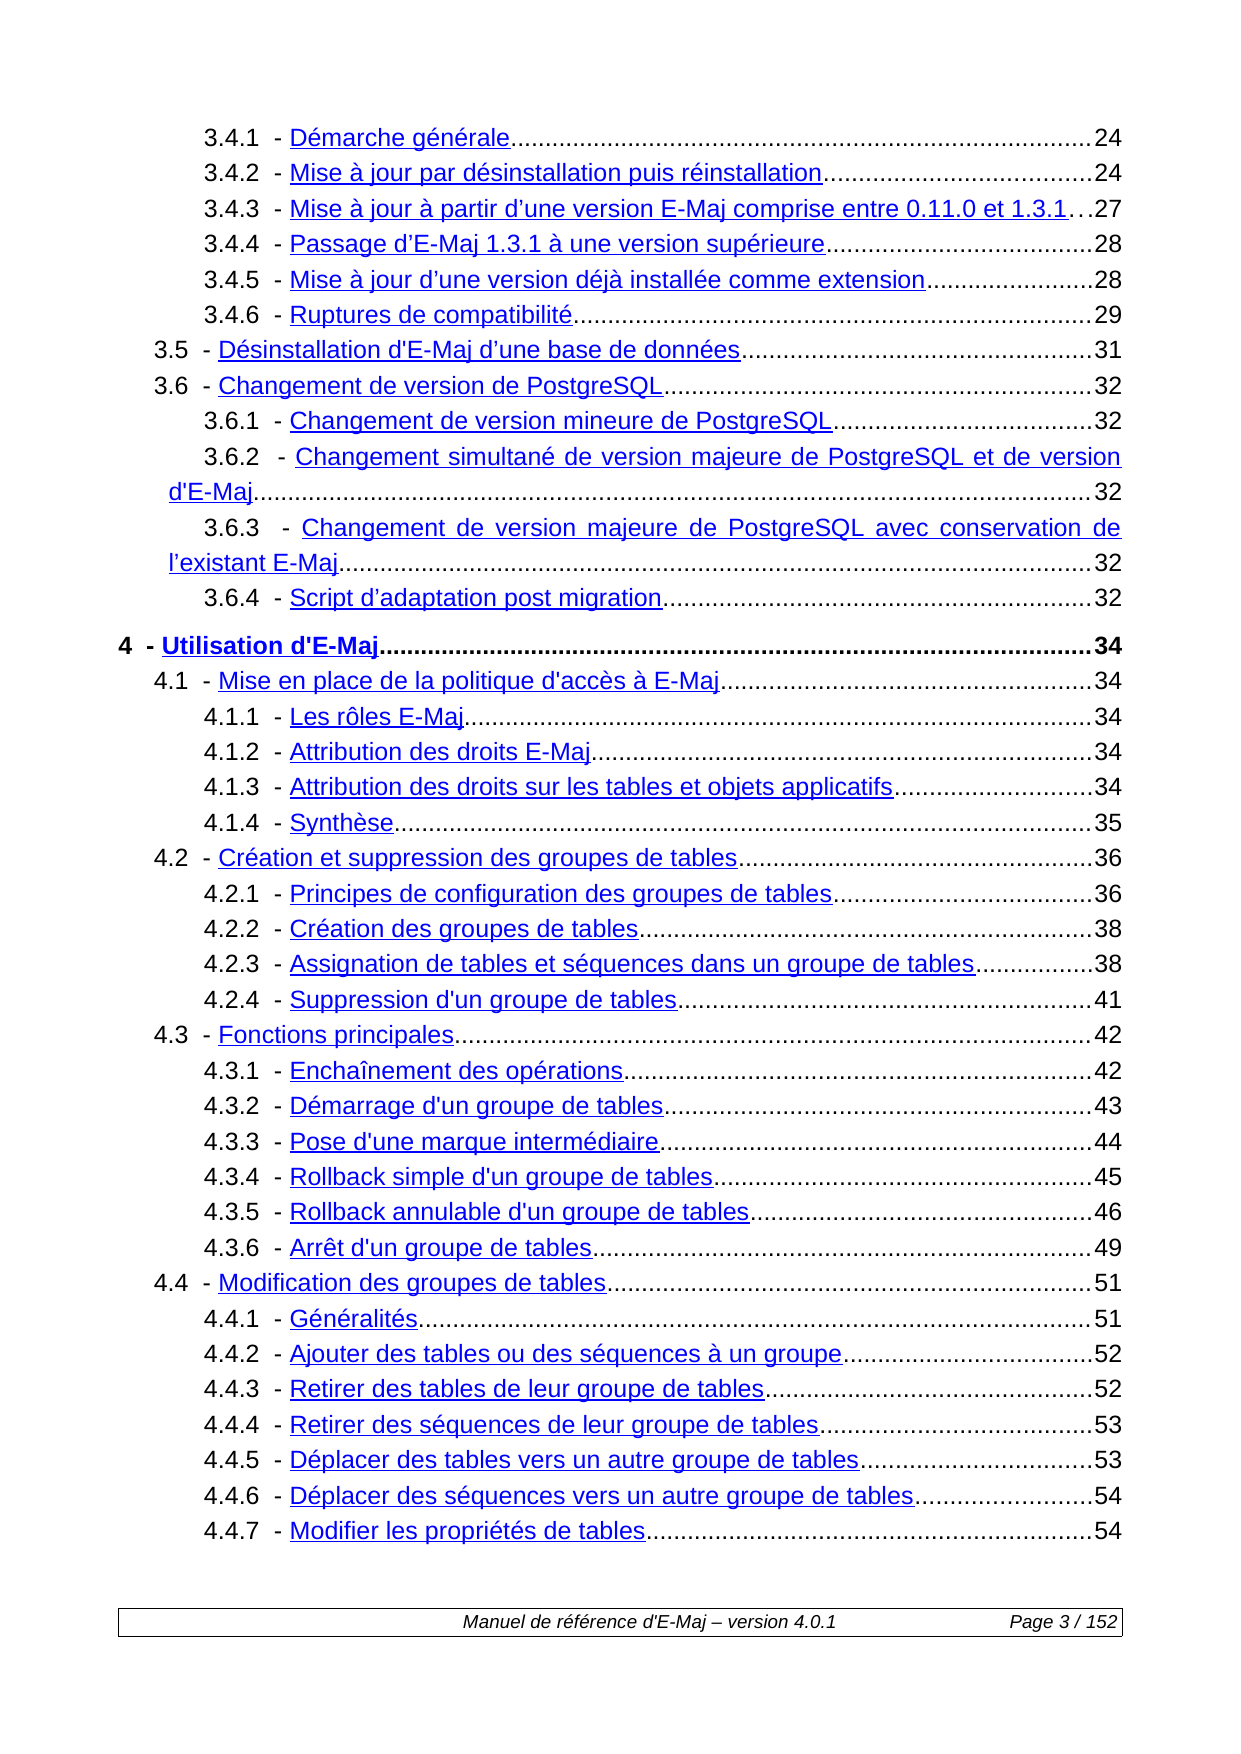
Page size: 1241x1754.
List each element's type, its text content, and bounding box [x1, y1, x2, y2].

text 4.2.1 - Principes de configuration des groupes de tables 36 [168, 874, 1122, 909]
text 3.4.3 - Mise à jour à partir d’une version E-Maj comprise entre 0.11.0 et 1.3.1 27 [168, 189, 1122, 224]
text 4.3.1 - Enchaînement des opérations 42 [168, 1051, 1122, 1086]
text 4.4.6 - Déplacer des séquences vers un autre groupe de tables 54 [168, 1476, 1122, 1511]
text 4 - Utilisation d'E-Maj 34 [118, 626, 1122, 661]
text 4.1.3 - Attribution des droits sur les tables et objets applicatifs 34 [168, 767, 1122, 803]
text 4.3 - Fonctions principales 42 [118, 1015, 1122, 1051]
text 3.6.3 - Changement de version majeure de PostgreSQL avec conservation de l’existant E-Maj 32 [168, 508, 1122, 578]
text 4.1.2 - Attribution des droits E-Maj 34 [168, 732, 1122, 767]
text 4.1 - Mise en place de la politique d'accès à E-Maj 34 [118, 661, 1122, 697]
text 4.4.3 - Retirer des tables de leur groupe de tables 52 [168, 1369, 1122, 1405]
text 4.1.4 - Synthèse 35 [168, 803, 1122, 838]
text 4.2 - Création et suppression des groupes de tables 36 [118, 838, 1122, 874]
text 4.3.4 - Rollback simple d'un groupe de tables 45 [168, 1157, 1122, 1192]
text 4.4.5 - Déplacer des tables vers un autre groupe de tables 53 [168, 1440, 1122, 1476]
text 3.4.5 - Mise à jour d’une version déjà installée comme extension 28 [168, 260, 1122, 295]
text 3.5 - Désinstallation d'E-Maj d’une base de données 31 [118, 331, 1122, 366]
text 3.6.2 - Changement simultané de version majeure de PostgreSQL et de version d'E-Maj 32 [168, 437, 1122, 508]
text 4.4.2 - Ajouter des tables ou des séquences à un groupe 52 [168, 1334, 1122, 1369]
text 3.6.4 - Script d’adaptation post migration 32 [168, 578, 1122, 614]
text 3.6 - Changement de version de PostgreSQL 32 [118, 366, 1122, 401]
text 4.3.5 - Rollback annulable d'un groupe de tables 46 [168, 1192, 1122, 1228]
text 4.2.3 - Assignation de tables et séquences dans un groupe de tables 38 [168, 944, 1122, 980]
text 4.2.2 - Création des groupes de tables 38 [168, 909, 1122, 944]
text 4.3.3 - Pose d'une marque intermédiaire 44 [168, 1122, 1122, 1157]
text 4.3.2 - Démarrage d'un groupe de tables 43 [168, 1086, 1122, 1122]
text 3.4.1 - Démarche générale 24 [168, 118, 1122, 153]
text 4.1.1 - Les rôles E-Maj 34 [168, 697, 1122, 732]
text 4.3.6 - Arrêt d'un groupe de tables 49 [168, 1228, 1122, 1263]
text 4.4.7 - Modifier les propriétés de tables 54 [168, 1511, 1122, 1547]
text 3.6.1 - Changement de version mineure de PostgreSQL 32 [168, 401, 1122, 437]
text 4.4.1 - Généralités 51 [168, 1299, 1122, 1334]
text 4.2.4 - Suppression d'un groupe de tables 41 [168, 980, 1122, 1015]
text 3.4.6 - Ruptures de compatibilité 29 [168, 295, 1122, 331]
text 4.4.4 - Retirer des séquences de leur groupe de tables 53 [168, 1405, 1122, 1440]
text 4.4 - Modification des groupes de tables 51 [118, 1263, 1122, 1299]
text 3.4.4 - Passage d’E-Maj 1.3.1 à une version supérieure 28 [168, 224, 1122, 260]
text 3.4.2 - Mise à jour par désinstallation puis réinstallation 24 [168, 153, 1122, 189]
